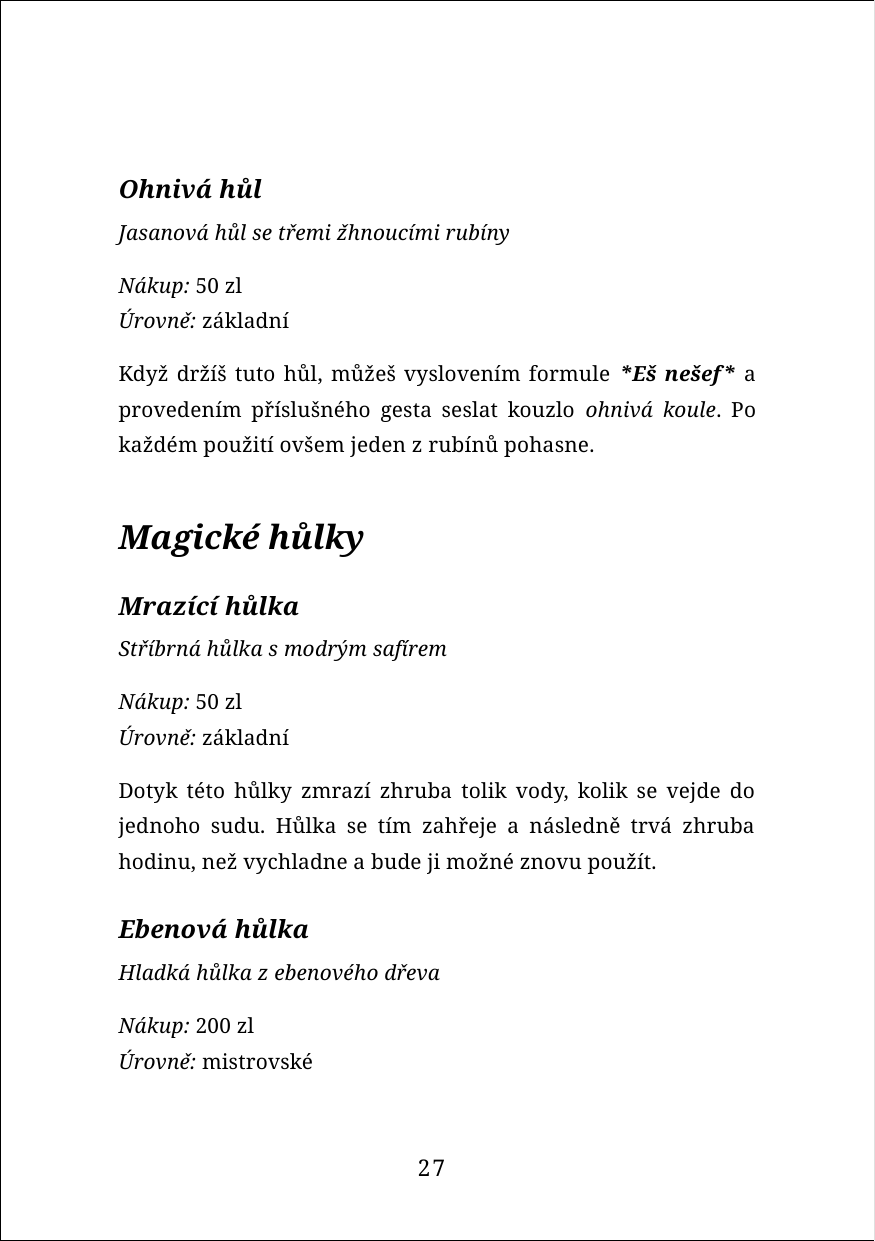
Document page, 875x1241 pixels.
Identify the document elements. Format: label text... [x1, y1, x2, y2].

subtitle Mrazící hůlka [118, 588, 756, 622]
text Dotyk této hůlky zmrazí zhruba tolik vody, kolik se vejde do jednoho sudu. Hůlka se tím zahřeje a následně trvá zhruba hodinu, než vychladne a bude ji možné znovu použít. [118, 776, 756, 876]
text Jasanová hůl se třemi žhnoucími rubíny [118, 218, 756, 246]
text Když držíš tuto hůl, můžeš vyslovením formule *Eš nešef* a provedením příslušného gesta seslat kouzlo ohnivá koule. Po každém použití ovšem jeden z rubínů pohasne. [118, 359, 756, 459]
subtitle Ohnivá hůl [118, 172, 756, 206]
subtitle Magické hůlky [118, 513, 756, 559]
text Nákup: 200 zl Úrovně: mistrovské [118, 1011, 756, 1075]
subtitle Ebenová hůlka [118, 912, 756, 946]
text Hladká hůlka z ebenového dřeva [118, 958, 756, 986]
text Nákup: 50 zl Úrovně: základní [118, 271, 756, 335]
text Nákup: 50 zl Úrovně: základní [118, 687, 756, 751]
text Stříbrná hůlka s modrým safírem [118, 634, 756, 663]
